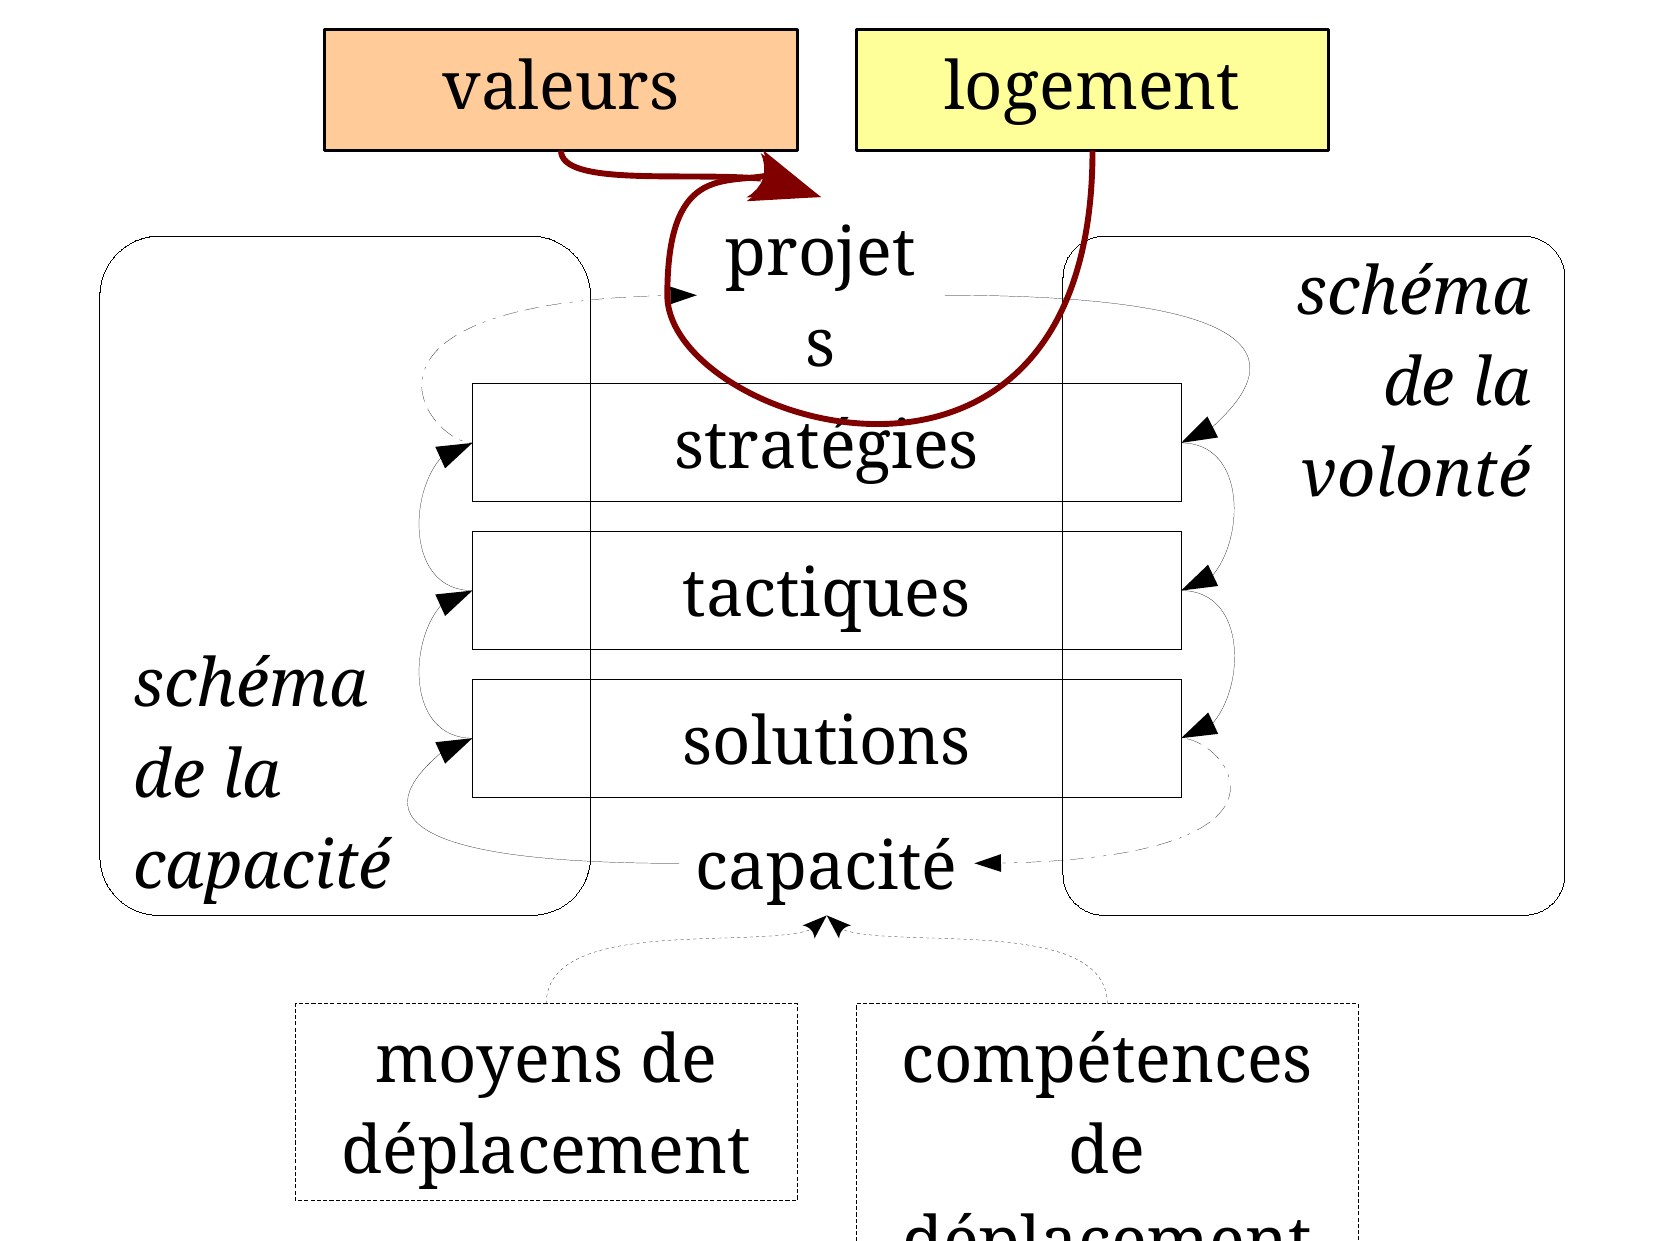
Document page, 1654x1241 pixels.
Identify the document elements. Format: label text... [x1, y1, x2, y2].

text_box stratégies [591, 383, 1182, 502]
text_box schéma de la volonté [1062, 236, 1082, 298]
text_box schéma de la capacité [99, 236, 591, 916]
text_box moyens de déplacement [295, 1003, 798, 1199]
text_box schéma de la volonté [1062, 444, 1234, 588]
text_box projets [696, 236, 945, 355]
text_box solutions [591, 679, 1182, 798]
text_box schéma de la volonté [1062, 300, 1249, 440]
text_box logement [856, 29, 1329, 151]
text_box valeurs [324, 29, 798, 151]
text_box schéma de la volonté [1062, 236, 1565, 916]
text_box tactiques [591, 531, 1182, 650]
text_box capacité [679, 810, 975, 916]
text_box compétences de déplacement [856, 1003, 1359, 1199]
text_box stratégies [740, 383, 998, 421]
text_box schéma de la volonté [1062, 591, 1234, 736]
